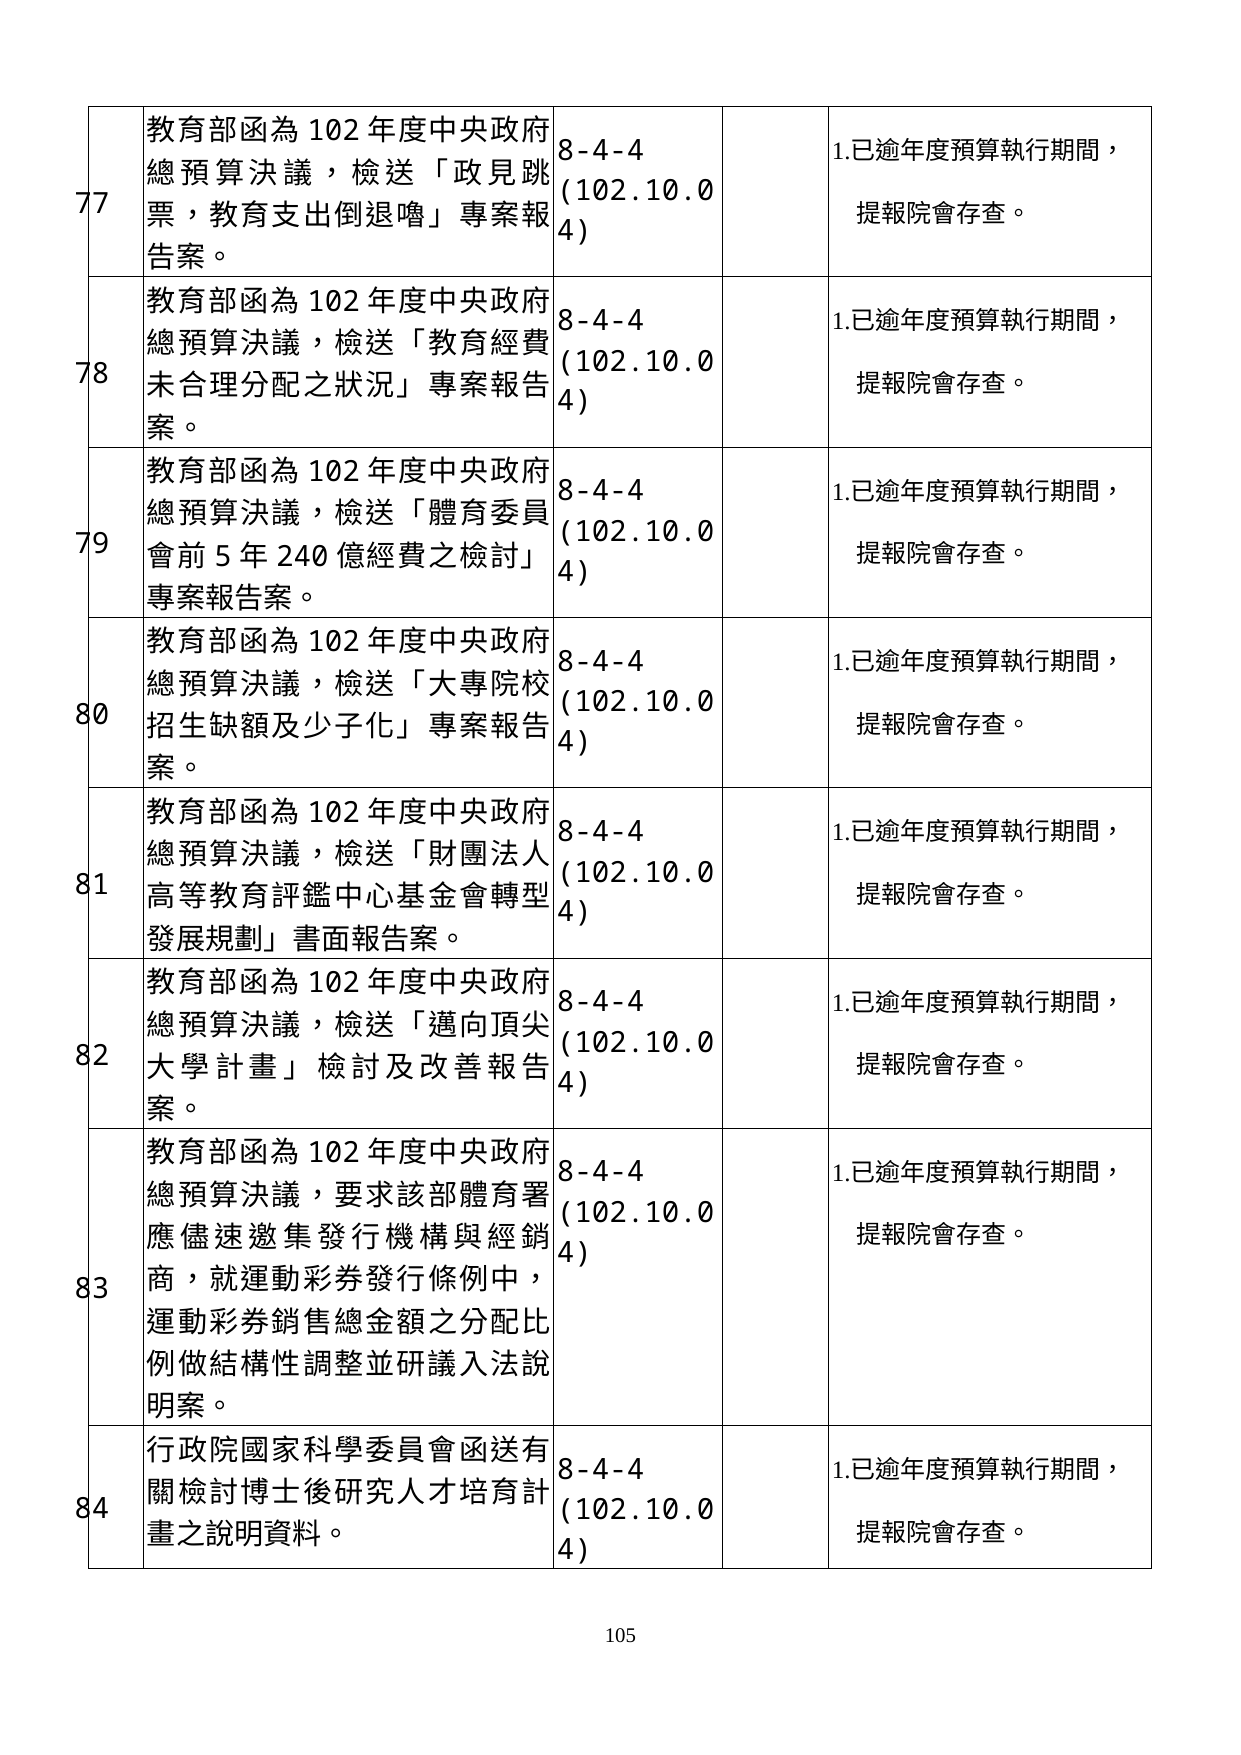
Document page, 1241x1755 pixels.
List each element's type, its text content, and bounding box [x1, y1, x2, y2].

table_cell 1.已逾年度預算執行期間，提報院會存查。 [829, 1426, 1151, 1568]
table_cell [723, 1426, 828, 1568]
table_cell 行政院國家科學委員會函送有關檢討博士後研究人才培育計畫之說明資料。 [144, 1426, 553, 1568]
table_cell 8-4-4 (102.10.04) [554, 1426, 722, 1568]
table_cell [89, 448, 143, 617]
table_cell 1.已逾年度預算執行期間，提報院會存查。 [829, 277, 1151, 447]
table_cell [723, 277, 828, 447]
table_cell 8-4-4 (102.10.04) [554, 618, 722, 787]
table_cell [723, 959, 828, 1128]
table_cell [723, 788, 828, 958]
table_cell [723, 1129, 828, 1425]
table_cell 1.已逾年度預算執行期間，提報院會存查。 [829, 448, 1151, 617]
table_cell 1.已逾年度預算執行期間，提報院會存查。 [829, 618, 1151, 787]
table_cell 教育部函為102年度中央政府總預算決議，檢送「大專院校招生缺額及少子化」專案報告案。 [144, 618, 553, 787]
table_cell [89, 1129, 143, 1425]
table_cell [723, 107, 828, 276]
table_cell 8-4-4 (102.10.04) [554, 107, 722, 276]
table_cell [89, 107, 143, 276]
table_cell [89, 277, 143, 447]
table_cell [723, 618, 828, 787]
table_cell 1.已逾年度預算執行期間，提報院會存查。 [829, 1129, 1151, 1425]
table_cell 教育部函為102年度中央政府總預算決議，檢送「政見跳票，教育支出倒退嚕」專案報告案。 [144, 107, 553, 276]
table_cell 8-4-4 (102.10.04) [554, 1129, 722, 1425]
table_cell 教育部函為102年度中央政府總預算決議，要求該部體育署應儘速邀集發行機構與經銷商，就運動彩券發行條例中，運動彩券銷售總金額之分配比例做結構性調整並研議入法說明案。 [144, 1129, 553, 1425]
table_cell 教育部函為102年度中央政府總預算決議，檢送「財團法人高等教育評鑑中心基金會轉型發展規劃」書面報告案。 [144, 788, 553, 958]
table_cell 8-4-4 (102.10.04) [554, 959, 722, 1128]
table_cell 8-4-4 (102.10.04) [554, 788, 722, 958]
table_cell 1.已逾年度預算執行期間，提報院會存查。 [829, 959, 1151, 1128]
table_cell [89, 959, 143, 1128]
table_cell 教育部函為102年度中央政府總預算決議，檢送「教育經費未合理分配之狀況」專案報告案。 [144, 277, 553, 447]
table_cell [89, 618, 143, 787]
table_cell 1.已逾年度預算執行期間，提報院會存查。 [829, 788, 1151, 958]
table_cell [89, 1426, 143, 1568]
table_cell 教育部函為102年度中央政府總預算決議，檢送「邁向頂尖大學計畫」檢討及改善報告案。 [144, 959, 553, 1128]
table_cell 1.已逾年度預算執行期間，提報院會存查。 [829, 107, 1151, 276]
table_cell 教育部函為102年度中央政府總預算決議，檢送「體育委員會前5年240億經費之檢討」專案報告案。 [144, 448, 553, 617]
table_cell 8-4-4 (102.10.04) [554, 448, 722, 617]
table_cell [723, 448, 828, 617]
table_cell [89, 788, 143, 958]
table_cell 8-4-4 (102.10.04) [554, 277, 722, 447]
